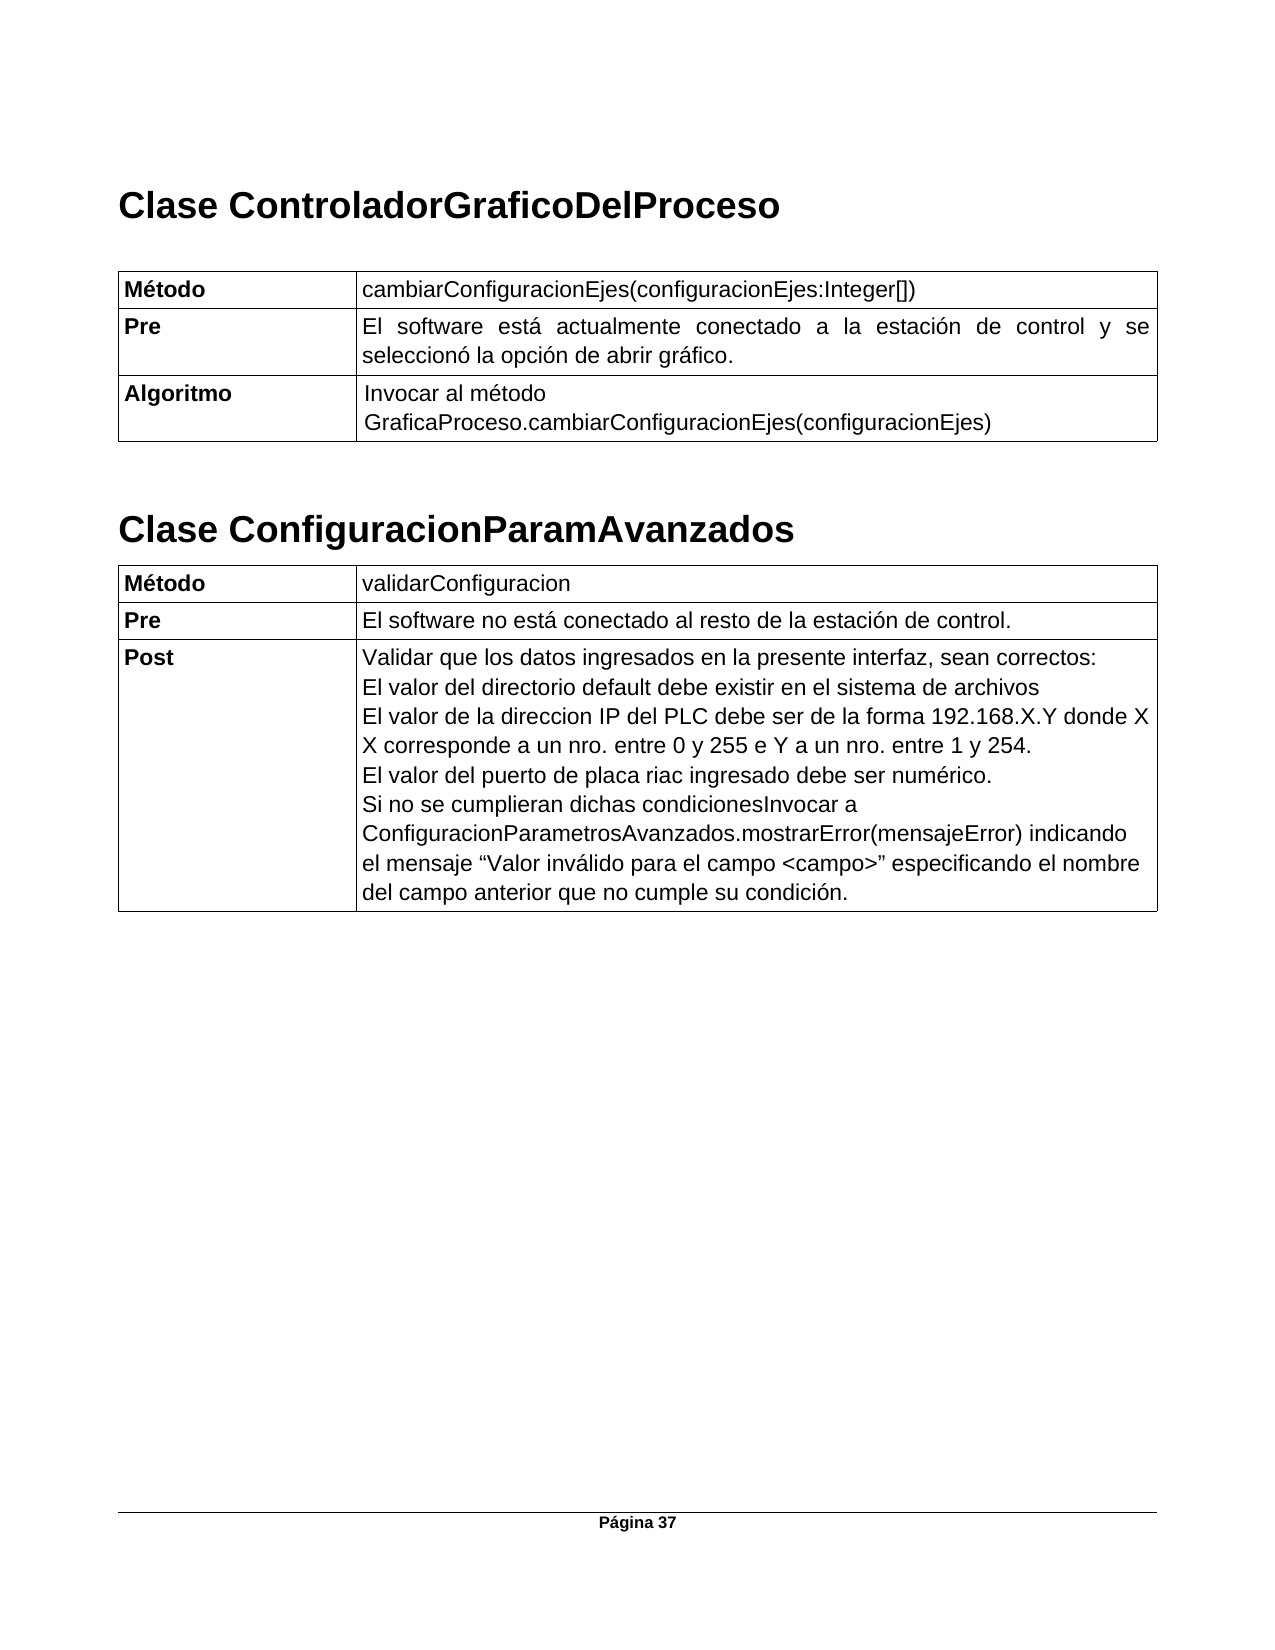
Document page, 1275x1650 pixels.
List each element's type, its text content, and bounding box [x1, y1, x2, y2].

table_header cambiarConfiguracionEjes(configuracionEjes:Integer[]) [357, 272, 1157, 308]
table_cell Validar que los datos ingresados en la presente interfaz, sean correctos: El valor del directorio default debe existir en el sistema de archivos El valor de la direccion IP del PLC debe ser de la forma 192.168.X.Y donde X X corresponde a un nro. entre 0 y 255 e Y a un nro. entre 1 y 254. El valor del puerto de placa riac ingresado debe ser numérico. Si no se cumplieran dichas condicionesInvocar a ConfiguracionParametrosAvanzados.mostrarError(mensajeError) indicando el mensaje “Valor inválido para el campo <campo>” especificando el nombre del campo anterior que no cumple su condición. [357, 640, 1157, 911]
table_cell Algoritmo [119, 376, 356, 441]
table_cell Pre [119, 309, 356, 374]
table_cell Pre [119, 603, 356, 639]
table_header Método [119, 272, 356, 308]
table_cell El software está actualmente conectado a la estación de control y se seleccionó la opción de abrir gráfico. [357, 309, 1157, 374]
table_cell El software no está conectado al resto de la estación de control. [357, 603, 1157, 639]
subtitle Clase ControladorGraficoDelProceso [118, 185, 1157, 227]
table_header Método [119, 566, 356, 602]
table_header validarConfiguracion [357, 566, 1157, 602]
table_cell Invocar al método GraficaProceso.cambiarConfiguracionEjes(configuracionEjes) [357, 376, 1157, 441]
table_cell Post [119, 640, 356, 911]
subtitle Clase ConfiguracionParamAvanzados [118, 508, 1157, 550]
